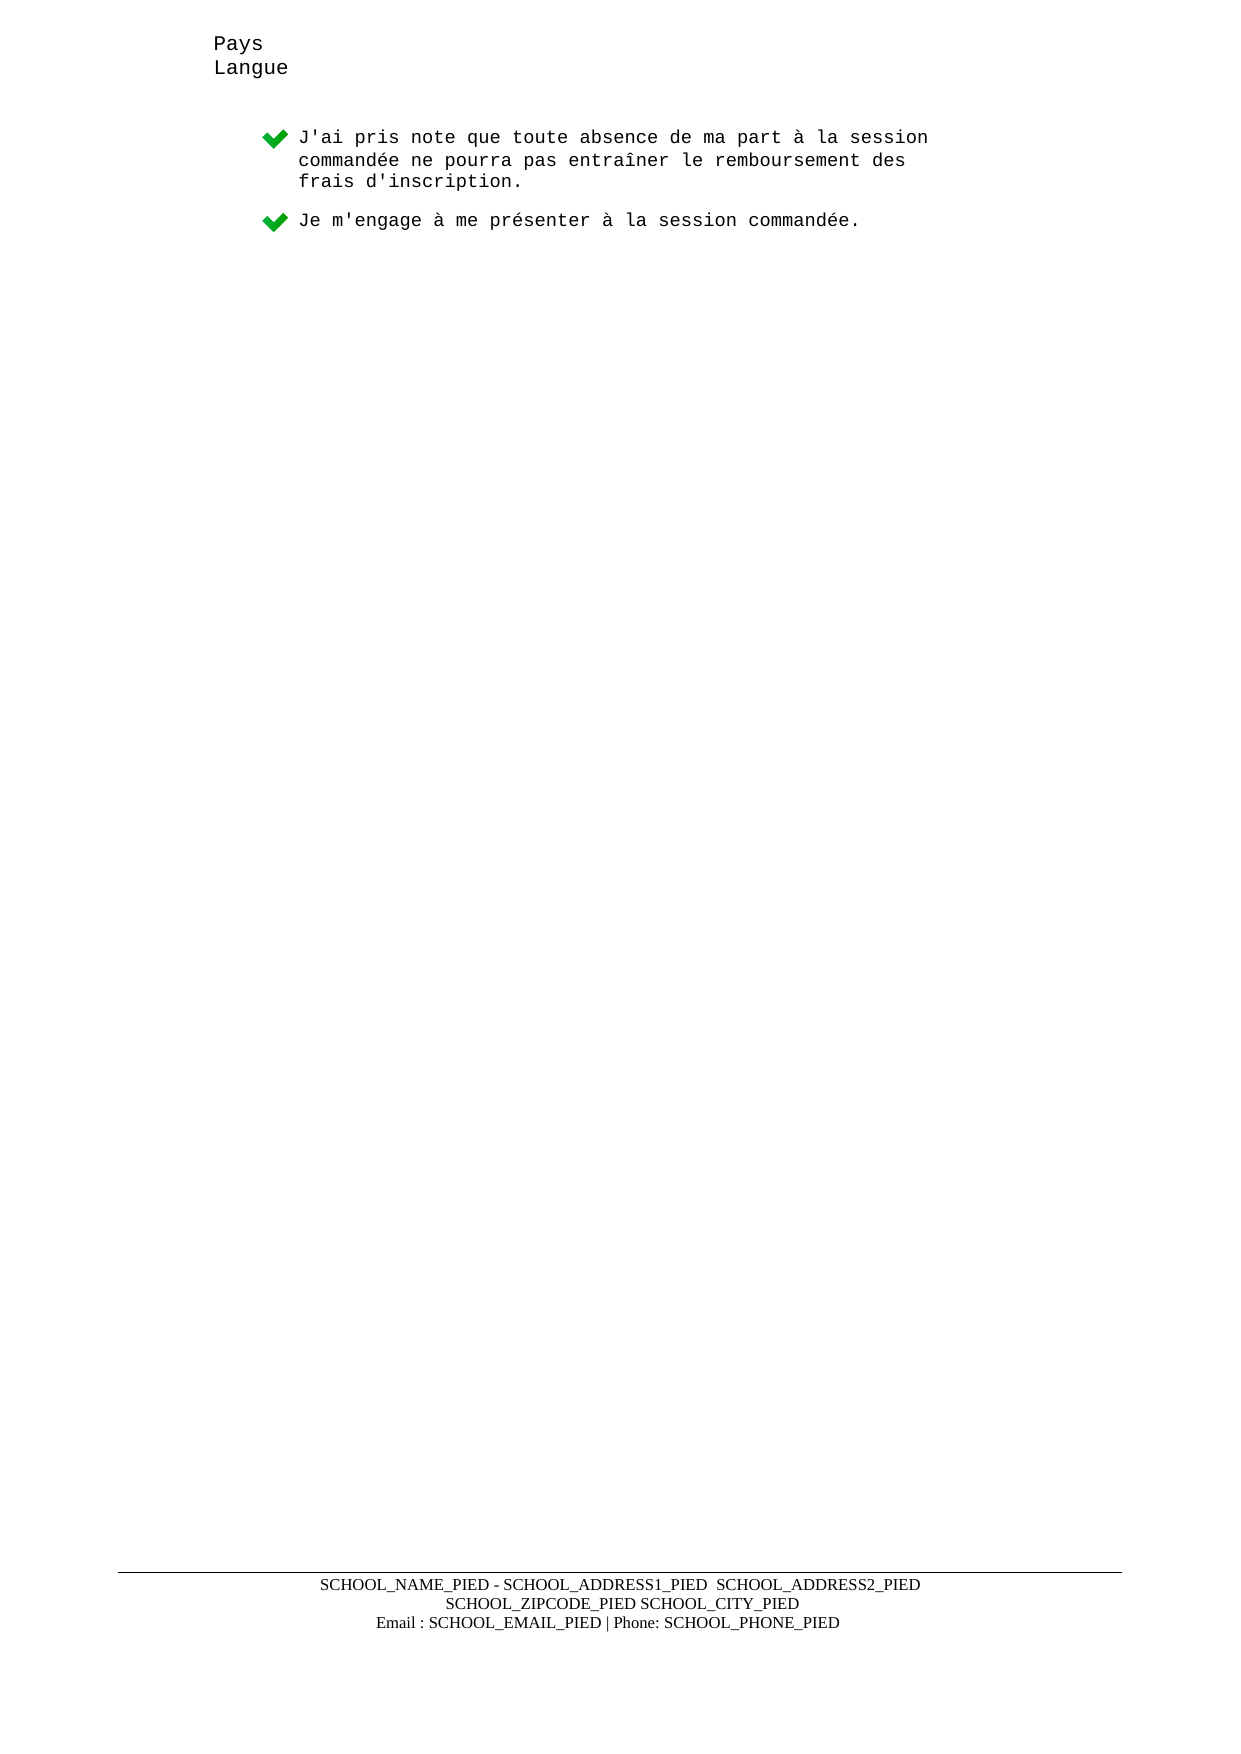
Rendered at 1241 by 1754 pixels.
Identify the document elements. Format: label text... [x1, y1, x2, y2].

table_cell [620, 33, 1027, 57]
table_cell [1027, 33, 1122, 57]
table_cell [1027, 57, 1122, 80]
table_cell Pays [213, 33, 620, 57]
table_cell [118, 33, 213, 57]
table_cell Langue [213, 57, 620, 80]
list Je m'engage à me présenter à la session commandée. [261, 211, 942, 234]
list J'ai pris note que toute absence de ma part à la session commandée ne pourra pas entraîner le remboursement des frais d'inscription. [261, 128, 942, 193]
table_cell [118, 57, 213, 80]
table_cell [620, 57, 1027, 80]
